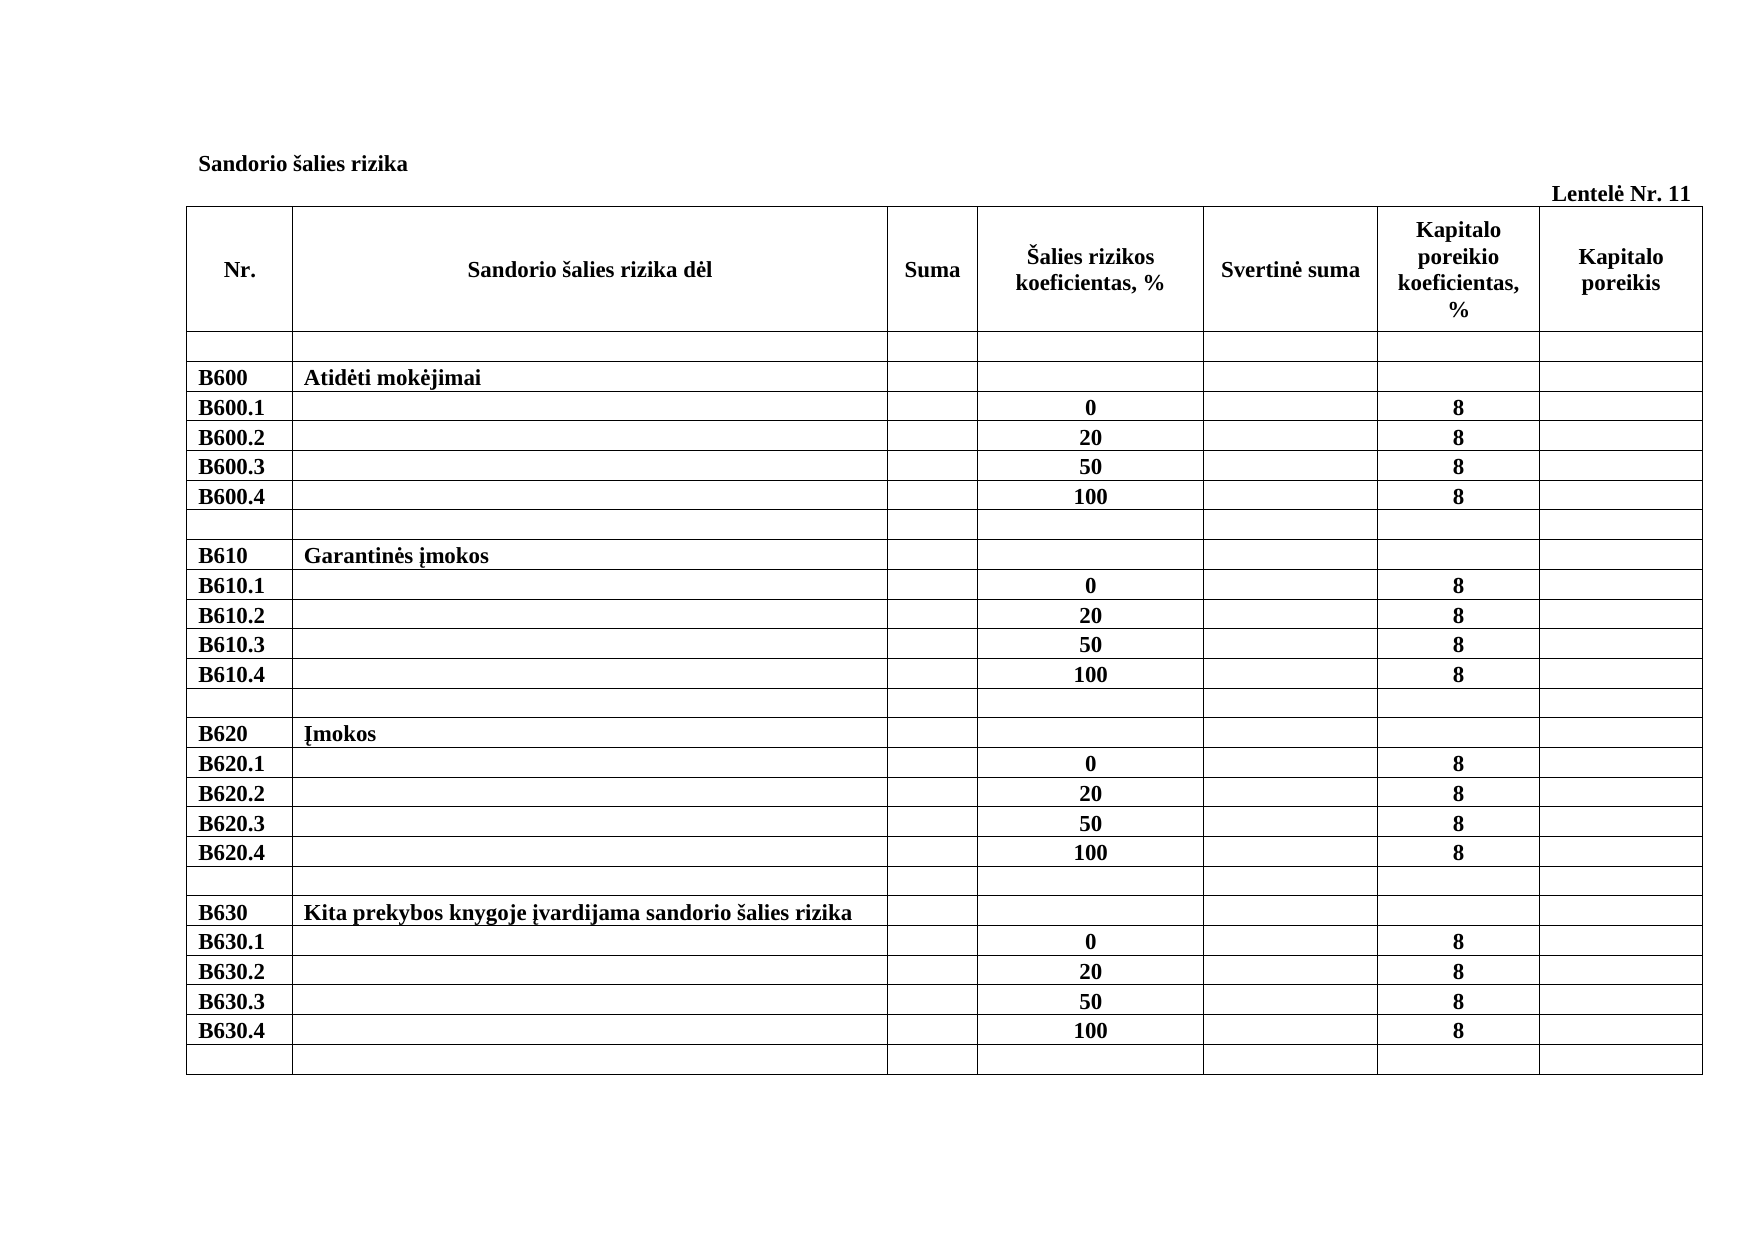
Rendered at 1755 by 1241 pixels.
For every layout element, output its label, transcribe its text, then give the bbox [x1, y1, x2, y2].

table_cell [1204, 718, 1377, 747]
table_cell [1540, 570, 1702, 598]
table_cell [1540, 332, 1702, 361]
table_cell [1378, 896, 1539, 925]
table_cell [1540, 956, 1702, 984]
table_cell 0 [978, 926, 1203, 955]
table_cell 8 [1378, 926, 1539, 955]
table_cell 8 [1378, 392, 1539, 420]
table_cell [888, 718, 977, 747]
table_cell 0 [978, 570, 1203, 598]
table_cell 8 [1378, 1015, 1539, 1044]
table_cell [1204, 689, 1377, 717]
table_cell [888, 451, 977, 480]
table_cell [1204, 392, 1377, 420]
table_cell [888, 867, 977, 895]
table_cell [293, 481, 887, 509]
table_cell [1204, 481, 1377, 509]
table_cell [1204, 570, 1377, 598]
table_cell [1540, 807, 1702, 836]
table_cell [187, 867, 292, 895]
table_cell [1378, 689, 1539, 717]
table_cell [1540, 837, 1702, 866]
table_cell [293, 1045, 887, 1073]
table_cell [888, 807, 977, 836]
table_cell [1540, 1045, 1702, 1073]
table_cell 8 [1378, 481, 1539, 509]
table_cell [1204, 332, 1377, 361]
table_cell Kapitalo poreikis [1540, 207, 1702, 331]
table_cell Kapitalo poreikio koeficientas, % [1378, 207, 1539, 331]
table_cell [1540, 540, 1702, 569]
table_cell 8 [1378, 837, 1539, 866]
table_cell B620.1 [187, 748, 292, 777]
table_cell [1540, 778, 1702, 806]
table_cell 0 [978, 748, 1203, 777]
table_cell Lentelė Nr. 11 [1540, 177, 1702, 206]
table_cell 8 [1378, 985, 1539, 1014]
table_cell Svertinė suma [1204, 207, 1377, 331]
table_cell 50 [978, 807, 1203, 836]
table_cell [1540, 481, 1702, 509]
table_cell [1204, 629, 1377, 658]
table_header [1377, 147, 1540, 177]
table_cell B630.3 [187, 985, 292, 1014]
table_cell 8 [1378, 570, 1539, 598]
table_cell [888, 481, 977, 509]
table_cell B610 [187, 540, 292, 569]
table_cell [1377, 177, 1540, 206]
table_cell 8 [1378, 956, 1539, 984]
table_cell [888, 659, 977, 687]
table_cell [1204, 1045, 1377, 1073]
table_cell [1204, 421, 1377, 450]
table_cell B600.1 [187, 392, 292, 420]
table_cell [1204, 748, 1377, 777]
table_cell B610.1 [187, 570, 292, 598]
table_cell B600.2 [187, 421, 292, 450]
table_cell 8 [1378, 629, 1539, 658]
table_cell Įmokos [293, 718, 887, 747]
table_cell 50 [978, 451, 1203, 480]
table_cell [978, 896, 1203, 925]
table_cell [293, 748, 887, 777]
table_cell [888, 956, 977, 984]
table_cell [1204, 985, 1377, 1014]
table_cell B610.4 [187, 659, 292, 687]
table_cell [1204, 510, 1377, 539]
table_cell 20 [978, 600, 1203, 628]
table_cell [1204, 540, 1377, 569]
table_cell [187, 689, 292, 717]
table_cell Atidėti mokėjimai [293, 362, 887, 391]
table_cell Nr. [187, 207, 292, 331]
table_cell [1540, 362, 1702, 391]
table_cell [1378, 540, 1539, 569]
table_cell [1540, 659, 1702, 687]
table_cell [888, 748, 977, 777]
table_cell Kita prekybos knygoje įvardijama sandorio šalies rizika [293, 896, 887, 925]
table_cell B630.1 [187, 926, 292, 955]
table_cell Suma [888, 207, 977, 331]
table_cell [888, 510, 977, 539]
table_cell B620.3 [187, 807, 292, 836]
table_cell [978, 867, 1203, 895]
table_header [1204, 147, 1377, 177]
table_cell [1204, 837, 1377, 866]
table_cell 20 [978, 956, 1203, 984]
table_cell B600.3 [187, 451, 292, 480]
table_cell [978, 540, 1203, 569]
table_cell [1204, 926, 1377, 955]
table_header [1540, 147, 1702, 177]
table_cell Sandorio šalies rizika dėl [293, 207, 887, 331]
table_cell 8 [1378, 451, 1539, 480]
table_cell [293, 570, 887, 598]
table_cell [1540, 748, 1702, 777]
table_cell [888, 540, 977, 569]
table_cell [978, 332, 1203, 361]
table_cell [888, 362, 977, 391]
table_cell [1204, 451, 1377, 480]
table_cell [888, 392, 977, 420]
table_cell [293, 956, 887, 984]
table_cell [293, 837, 887, 866]
table_cell [293, 926, 887, 955]
table_cell [1540, 629, 1702, 658]
table_cell [1540, 510, 1702, 539]
table_cell [1378, 332, 1539, 361]
table_cell [1378, 718, 1539, 747]
table_cell [1540, 392, 1702, 420]
table_cell [187, 1045, 292, 1073]
table_cell [1540, 451, 1702, 480]
table_cell [293, 332, 887, 361]
table_cell 8 [1378, 778, 1539, 806]
table_cell 20 [978, 421, 1203, 450]
table_cell [293, 985, 887, 1014]
table_cell Šalies rizikos koeficientas, % [978, 207, 1203, 331]
table_cell [888, 421, 977, 450]
table_cell [1204, 867, 1377, 895]
table_cell [1204, 778, 1377, 806]
table_cell [1540, 926, 1702, 955]
table_cell [293, 177, 887, 206]
table_cell 50 [978, 985, 1203, 1014]
table_cell [978, 689, 1203, 717]
table_cell [1378, 867, 1539, 895]
table_cell 8 [1378, 421, 1539, 450]
table_cell B620.2 [187, 778, 292, 806]
table_cell [888, 629, 977, 658]
table_cell 100 [978, 659, 1203, 687]
table_header [887, 147, 977, 177]
table_cell [1204, 659, 1377, 687]
table_cell 100 [978, 1015, 1203, 1044]
table_cell [293, 510, 887, 539]
table_cell [1204, 600, 1377, 628]
table_cell B610.2 [187, 600, 292, 628]
table_cell [888, 837, 977, 866]
table_cell [1540, 600, 1702, 628]
table_cell B600.4 [187, 481, 292, 509]
table_cell Garantinės įmokos [293, 540, 887, 569]
table_cell [1540, 867, 1702, 895]
table_cell [887, 177, 977, 206]
table_cell [293, 778, 887, 806]
table_cell [888, 570, 977, 598]
table_cell [888, 896, 977, 925]
table_header Sandorio šalies rizika [187, 147, 887, 177]
table_cell [293, 867, 887, 895]
table_cell [293, 689, 887, 717]
table_cell [187, 177, 292, 206]
table_cell [1540, 1015, 1702, 1044]
table_cell [1204, 177, 1377, 206]
table_cell [187, 510, 292, 539]
table_cell B600 [187, 362, 292, 391]
table_cell [888, 689, 977, 717]
table_cell [888, 1015, 977, 1044]
table_cell 8 [1378, 600, 1539, 628]
table_cell [1204, 1015, 1377, 1044]
table_cell [293, 807, 887, 836]
table_cell 8 [1378, 748, 1539, 777]
table_cell [1204, 362, 1377, 391]
table_cell B630.4 [187, 1015, 292, 1044]
table_cell [888, 1045, 977, 1073]
table_cell 8 [1378, 659, 1539, 687]
table_cell 8 [1378, 807, 1539, 836]
table_cell B620 [187, 718, 292, 747]
table_cell [888, 600, 977, 628]
table_cell 50 [978, 629, 1203, 658]
table_cell B610.3 [187, 629, 292, 658]
table_cell B630 [187, 896, 292, 925]
table_cell [293, 421, 887, 450]
table_cell [1540, 896, 1702, 925]
table_cell [978, 362, 1203, 391]
table_cell [977, 177, 1204, 206]
table_cell B630.2 [187, 956, 292, 984]
table_cell [1378, 510, 1539, 539]
table_cell [1540, 718, 1702, 747]
table_cell [1540, 689, 1702, 717]
table_cell [293, 600, 887, 628]
table_cell [293, 659, 887, 687]
table_cell 100 [978, 481, 1203, 509]
table_cell 20 [978, 778, 1203, 806]
table_cell [187, 332, 292, 361]
table_cell [978, 718, 1203, 747]
table_cell [888, 985, 977, 1014]
table_cell [1204, 956, 1377, 984]
table_cell [293, 1015, 887, 1044]
table_cell [293, 451, 887, 480]
table_cell [1378, 1045, 1539, 1073]
table_header [977, 147, 1204, 177]
table_cell [1378, 362, 1539, 391]
table_cell B620.4 [187, 837, 292, 866]
table_cell [888, 778, 977, 806]
table_cell [1540, 985, 1702, 1014]
table_cell [888, 332, 977, 361]
table_cell [978, 1045, 1203, 1073]
table_cell [1204, 807, 1377, 836]
table_cell 100 [978, 837, 1203, 866]
table_cell [293, 392, 887, 420]
table_cell [978, 510, 1203, 539]
table_cell [1540, 421, 1702, 450]
table_cell 0 [978, 392, 1203, 420]
table_cell [1204, 896, 1377, 925]
table_cell [293, 629, 887, 658]
table_cell [888, 926, 977, 955]
